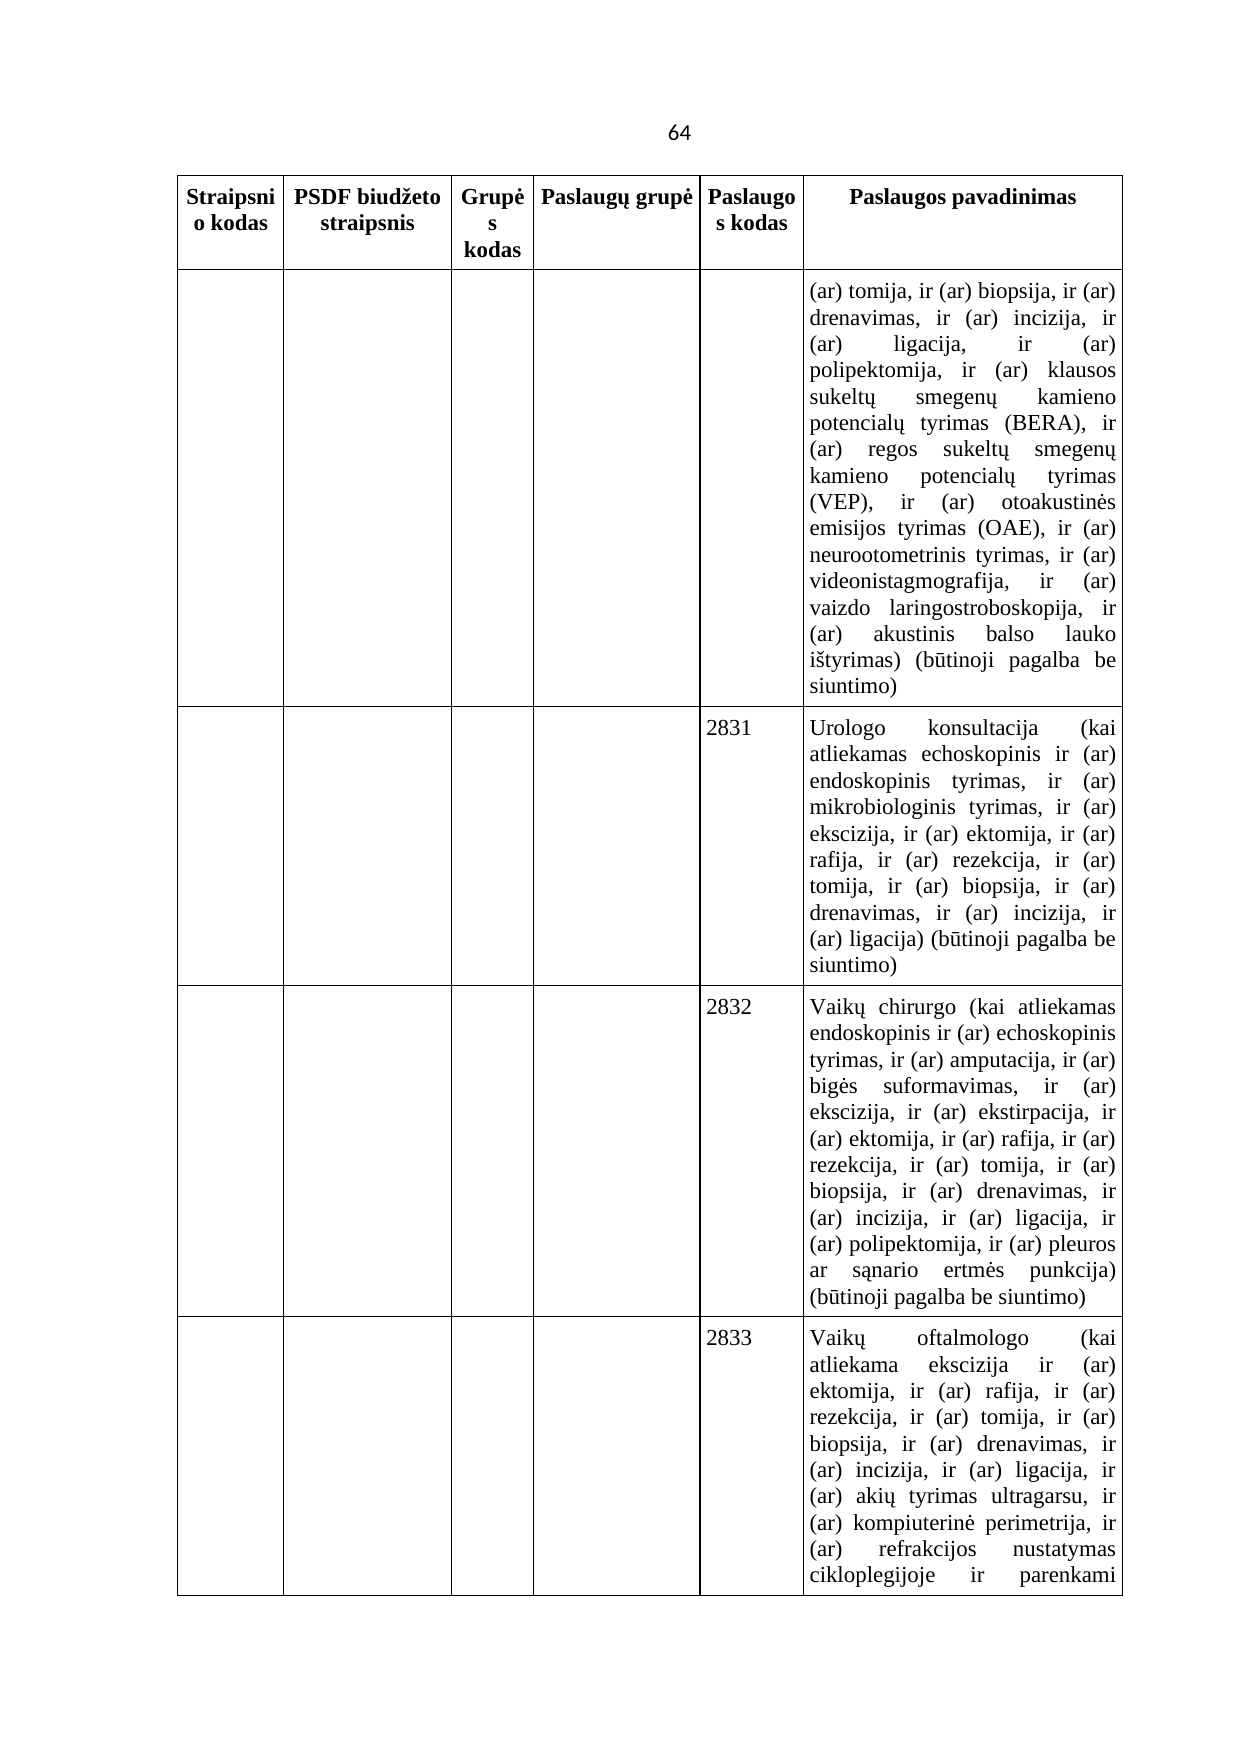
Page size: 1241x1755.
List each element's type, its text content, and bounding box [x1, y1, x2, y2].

table_cell [178, 270, 283, 706]
table_cell 2831 [701, 707, 803, 985]
table_cell Vaikų oftalmologo (kai atliekama ekscizija ir (ar) ektomija, ir (ar) rafija, ir (ar) rezekcija, ir (ar) tomija, ir (ar) biopsija, ir (ar) drenavimas, ir (ar) incizija, ir (ar) ligacija, ir (ar) akių tyrimas ultragarsu, ir (ar) kompiuterinė perimetrija, ir (ar) refrakcijos nustatymas cikloplegijoje ir parenkami [804, 1317, 1122, 1595]
table_cell (ar) tomija, ir (ar) biopsija, ir (ar) drenavimas, ir (ar) incizija, ir (ar) ligacija, ir (ar) polipektomija, ir (ar) klausos sukeltų smegenų kamieno potencialų tyrimas (BERA), ir (ar) regos sukeltų smegenų kamieno potencialų tyrimas (VEP), ir (ar) otoakustinės emisijos tyrimas (OAE), ir (ar) neurootometrinis tyrimas, ir (ar) videonistagmografija, ir (ar) vaizdo laringostroboskopija, ir (ar) akustinis balso lauko ištyrimas) (būtinoji pagalba be siuntimo) [804, 270, 1122, 706]
table_cell Vaikų chirurgo (kai atliekamas endoskopinis ir (ar) echoskopinis tyrimas, ir (ar) amputacija, ir (ar) bigės suformavimas, ir (ar) ekscizija, ir (ar) ekstirpacija, ir (ar) ektomija, ir (ar) rafija, ir (ar) rezekcija, ir (ar) tomija, ir (ar) biopsija, ir (ar) drenavimas, ir (ar) incizija, ir (ar) ligacija, ir (ar) polipektomija, ir (ar) pleuros ar sąnario ertmės punkcija) (būtinoji pagalba be siuntimo) [804, 986, 1122, 1316]
table_header PSDF biudžeto straipsnis [284, 176, 451, 269]
table_header Paslaugos kodas [701, 176, 803, 269]
table_cell [452, 270, 533, 706]
table_cell [452, 986, 533, 1316]
table_cell 2833 [701, 1317, 803, 1595]
table_cell [452, 707, 533, 985]
table_cell [178, 986, 283, 1316]
table_cell [452, 1317, 533, 1595]
table_header Paslaugų grupė [534, 176, 699, 269]
table_cell [284, 1317, 451, 1595]
table_cell [534, 986, 699, 1316]
table_cell [284, 707, 451, 985]
table_header Paslaugos pavadinimas [804, 176, 1122, 269]
table_cell [178, 707, 283, 985]
table_header Straipsnio kodas [178, 176, 283, 269]
table_cell [284, 986, 451, 1316]
table_cell [534, 707, 699, 985]
table_header Grupės kodas [452, 176, 533, 269]
table_cell [284, 270, 451, 706]
table_cell [534, 1317, 699, 1595]
table_cell 2832 [701, 986, 803, 1316]
table_cell [534, 270, 699, 706]
table_cell Urologo konsultacija (kai atliekamas echoskopinis ir (ar) endoskopinis tyrimas, ir (ar) mikrobiologinis tyrimas, ir (ar) ekscizija, ir (ar) ektomija, ir (ar) rafija, ir (ar) rezekcija, ir (ar) tomija, ir (ar) biopsija, ir (ar) drenavimas, ir (ar) incizija, ir (ar) ligacija) (būtinoji pagalba be siuntimo) [804, 707, 1122, 985]
table_cell [701, 270, 803, 706]
table_cell [178, 1317, 283, 1595]
